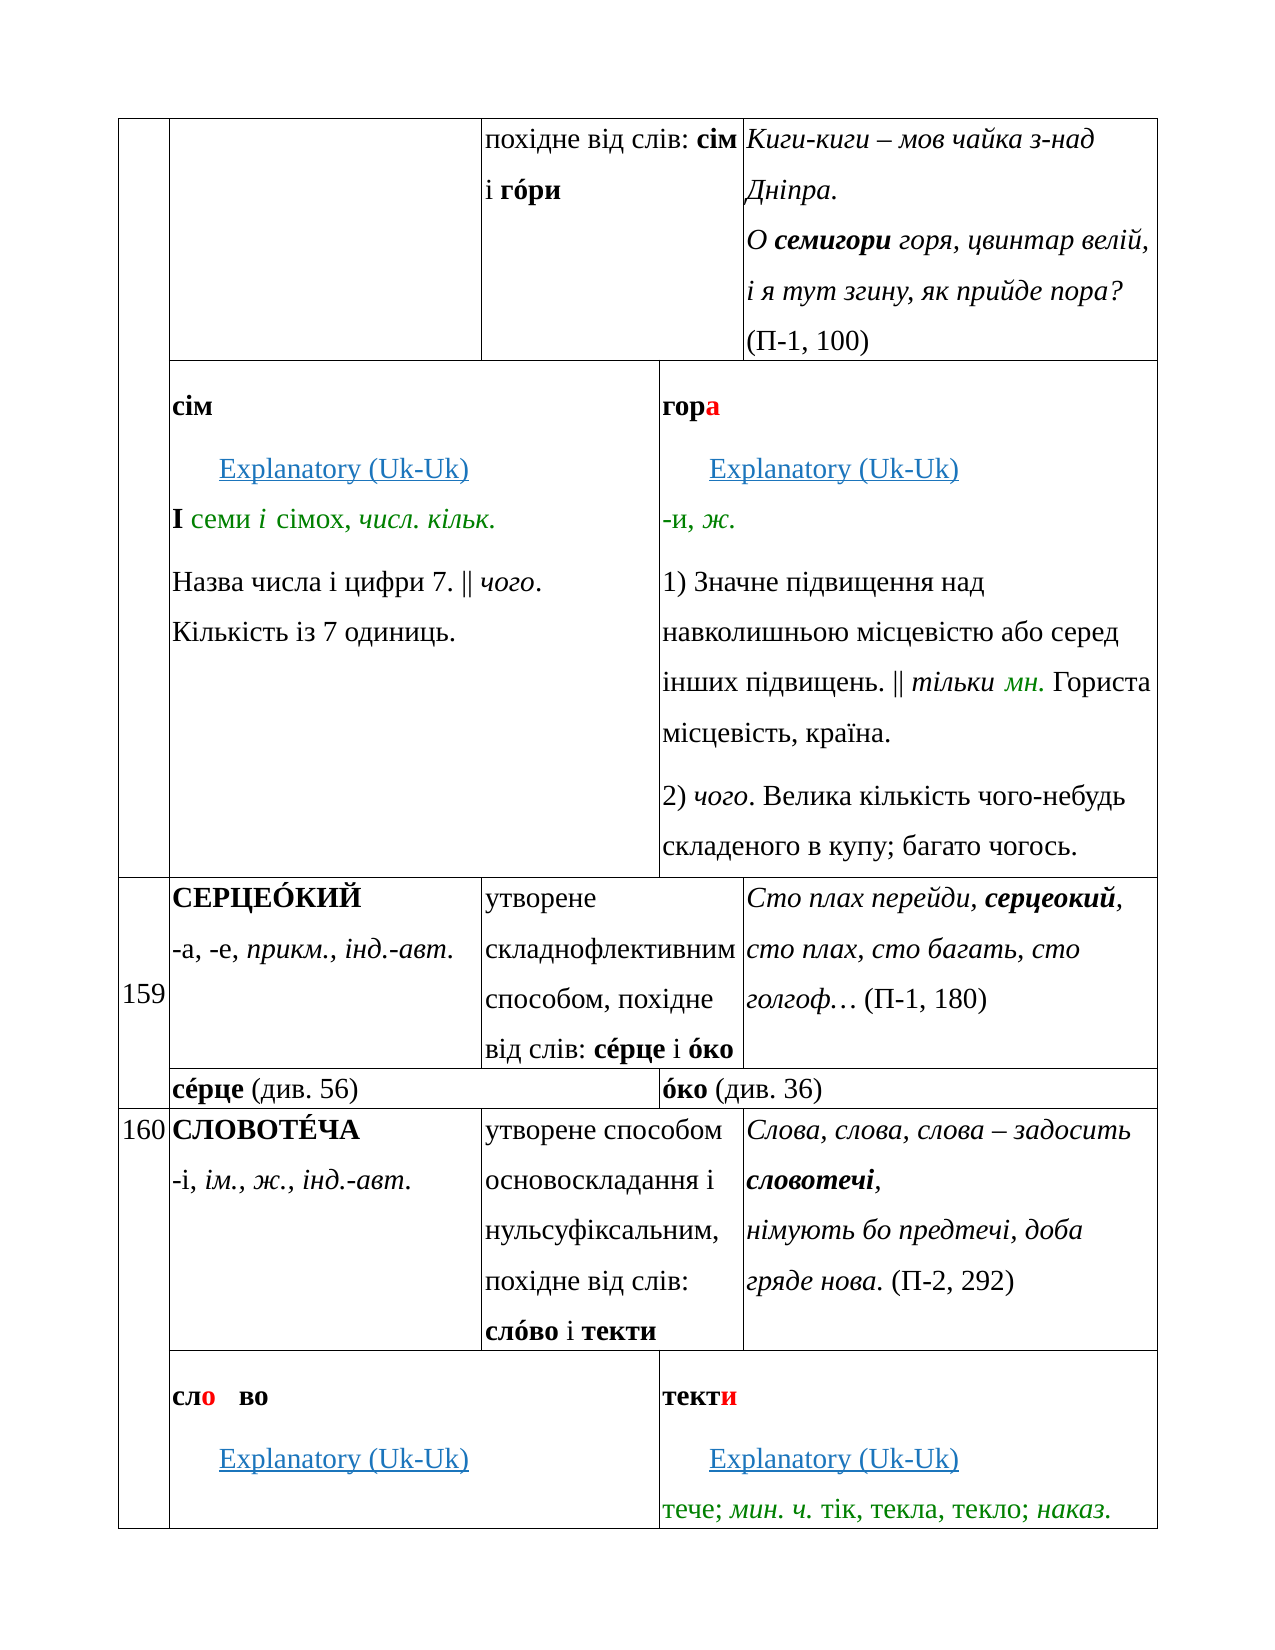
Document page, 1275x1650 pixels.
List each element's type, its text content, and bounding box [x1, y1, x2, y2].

table_cell утворене способом основоскладання і нульсуфіксальним, похідне від слів: слóво і текти [482, 1109, 743, 1349]
table_cell Сто плах перейди, серцеокий, сто плах, сто багать, сто голгоф… (П‑1, 180) [744, 878, 1157, 1068]
table_cell Серцеóкий -а, -е, прикм., інд.-авт. [170, 878, 481, 1068]
table_cell Киги-киги – мов чайка з-над Дніпра. О семигори горя, цвинтар велій, і я тут згину, як прийде пора? (П‑1, 100) [744, 119, 1157, 359]
table_cell сéрце (див. 56) [170, 1069, 659, 1108]
table_cell Слова, слова, слова – задосить словотечі, німують бо предтечі, доба гряде нова. (П‑2, 292) [744, 1109, 1157, 1349]
table_cell гора Explanatory (Uk-Uk) -и, ж. 1) Значне підвищення над навколишньою місцевістю або серед інших підвищень. || тільки мн. Гориста місцевість, країна. 2) чого. Велика кількість чого-небудь складеного в купу; багато чогось. [660, 361, 1157, 877]
table_cell слово Explanatory (Uk-Uk) [170, 1351, 659, 1528]
table_cell Словотéча -і, ім., ж., інд.-авт. [170, 1109, 481, 1349]
table_cell 159 [119, 878, 169, 1108]
table_cell сім Explanatory (Uk-Uk) I семи і сімох, числ. кільк. Назва числа і цифри 7. || чого. Кількість із 7 одиниць. [170, 361, 659, 877]
table_cell 160 [119, 1109, 169, 1528]
table_cell óко (див. 36) [660, 1069, 1157, 1108]
table_cell [170, 119, 481, 359]
table_cell [119, 119, 169, 877]
table_cell утворене складнофлективним способом, похідне від слів: сéрце і óко [482, 878, 743, 1068]
table_cell похідне від слів: сім і гóри [482, 119, 743, 359]
table_cell текти Explanatory (Uk-Uk) тече; мин. ч. тік, текла, текло; наказ. [660, 1351, 1157, 1528]
